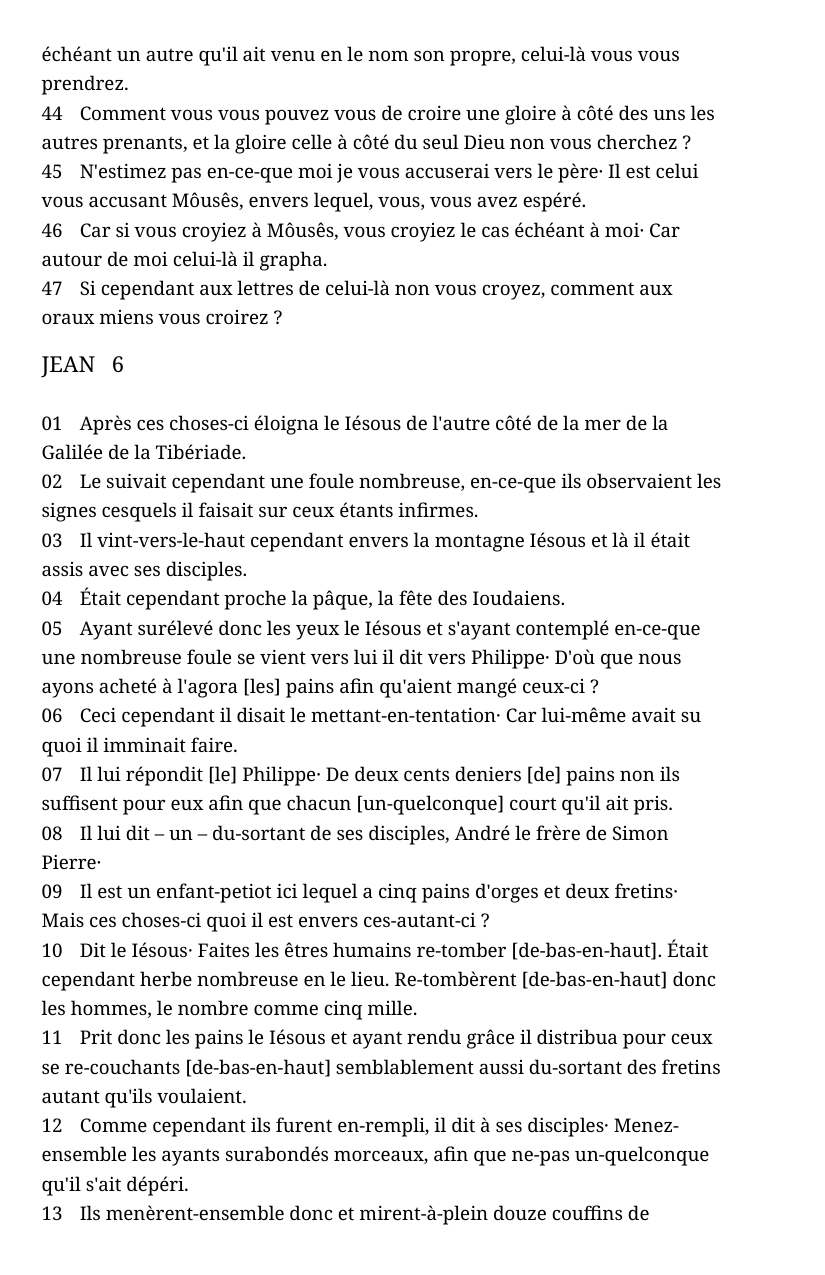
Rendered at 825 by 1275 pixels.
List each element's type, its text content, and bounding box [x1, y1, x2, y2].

text JEAN 6 [41, 349, 724, 378]
text 01 Après ces choses-ci éloigna le Iésous de l'autre côté de la mer de la Galilée de la Tibériade. 02 Le suivait cependant une foule nombreuse, en-ce-que ils observaient les signes cesquels il faisait sur ceux étants infirmes. 03 Il vint-vers-le-haut cependant envers la montagne Iésous et là il était assis avec ses disciples. 04 Était cependant proche la pâque, la fête des Ioudaiens. 05 Ayant surélevé donc les yeux le Iésous et s'ayant contemplé en-ce-que une nombreuse foule se vient vers lui il dit vers Philippe· D'où que nous ayons acheté à l'agora [les] pains afin qu'aient mangé ceux-ci ? 06 Ceci cependant il disait le mettant-en-tentation· Car lui-même avait su quoi il imminait faire. 07 Il lui répondit [le] Philippe· De deux cents deniers [de] pains non ils suffisent pour eux afin que chacun [un-quelconque] court qu'il ait pris. 08 Il lui dit – un – du-sortant de ses disciples, André le frère de Simon Pierre· 09 Il est un enfant-petiot ici lequel a cinq pains d'orges et deux fretins· Mais ces choses-ci quoi il est envers ces-autant-ci ? 10 Dit le Iésous· Faites les êtres humains re-tomber [de-bas-en-haut]. Était cependant herbe nombreuse en le lieu. Re-tombèrent [de-bas-en-haut] donc les hommes, le nombre comme cinq mille. 11 Prit donc les pains le Iésous et ayant rendu grâce il distribua pour ceux se re-couchants [de-bas-en-haut] semblablement aussi du-sortant des fretins autant qu'ils voulaient. 12 Comme cependant ils furent en-rempli, il dit à ses disciples· Menez-ensemble les ayants surabondés morceaux, afin que ne-pas un-quelconque qu'il s'ait dépéri. 13 Ils menèrent-ensemble donc et mirent-à-plein douze couffins de [41, 383, 724, 1226]
text échéant un autre qu'il ait venu en le nom son propre, celui-là vous vous prendrez. 44 Comment vous vous pouvez vous de croire une gloire à côté des uns les autres prenants, et la gloire celle à côté du seul Dieu non vous cherchez ? 45 N'estimez pas en-ce-que moi je vous accuserai vers le père· Il est celui vous accusant Môusês, envers lequel, vous, vous avez espéré. 46 Car si vous croyiez à Môusês, vous croyiez le cas échéant à moi· Car autour de moi celui-là il grapha. 47 Si cependant aux lettres de celui-là non vous croyez, comment aux oraux miens vous croirez ? [41, 41, 724, 330]
